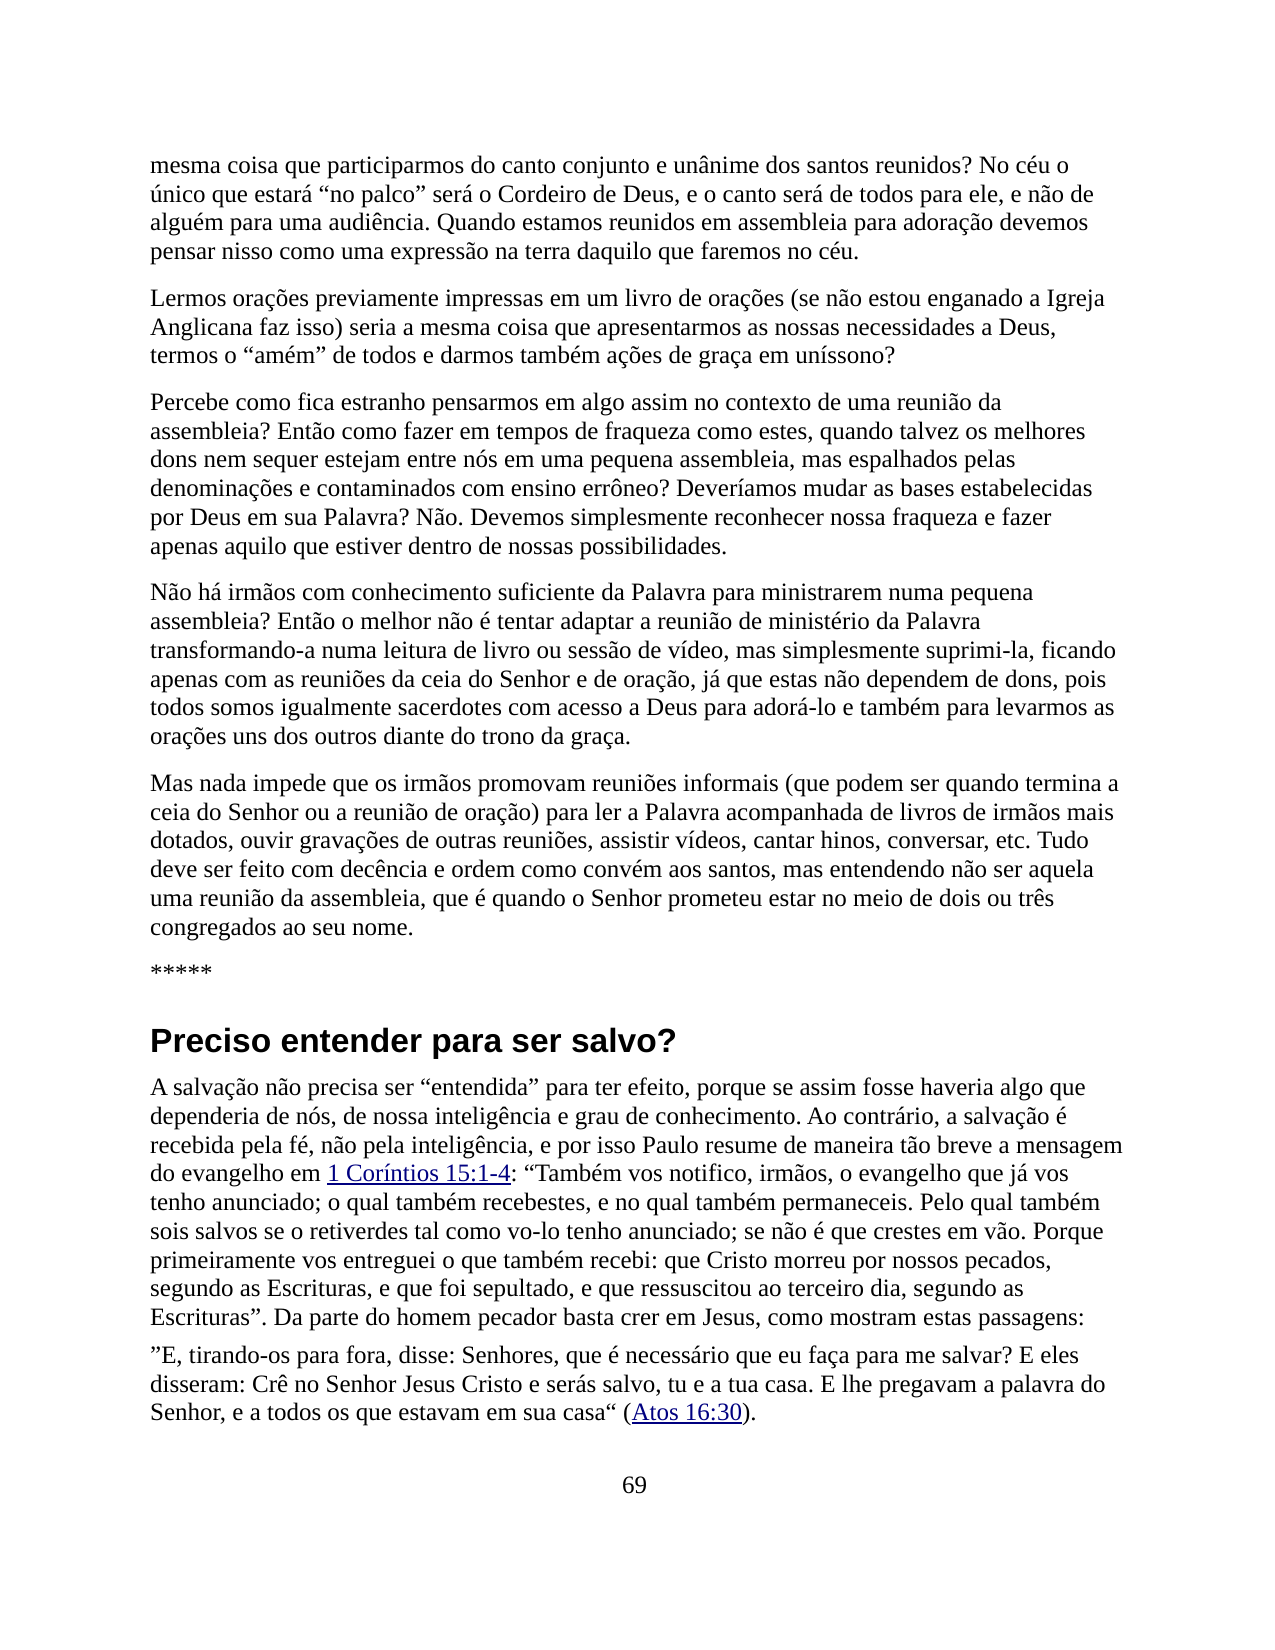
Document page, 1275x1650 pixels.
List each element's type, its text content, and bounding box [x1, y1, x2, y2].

subtitle Preciso entender para ser salvo? [150, 1021, 1125, 1060]
text ***** [150, 958, 1125, 987]
text Percebe como fica estranho pensarmos em algo assim no contexto de uma reunião da assembleia? Então como fazer em tempos de fraqueza como estes, quando talvez os melhores dons nem sequer estejam entre nós em uma pequena assembleia, mas espalhados pelas denominações e contaminados com ensino errôneo? Deveríamos mudar as bases estabelecidas por Deus em sua Palavra? Não. Devemos simplesmente reconhecer nossa fraqueza e fazer apenas aquilo que estiver dentro de nossas possibilidades. [150, 387, 1125, 559]
text A salvação não precisa ser “entendida” para ter efeito, porque se assim fosse haveria algo que dependeria de nós, de nossa inteligência e grau de conhecimento. Ao contrário, a salvação é recebida pela fé, não pela inteligência, e por isso Paulo resume de maneira tão breve a mensagem do evangelho em 1 Coríntios 15:1-4: “Também vos notifico, irmãos, o evangelho que já vos tenho anunciado; o qual também recebestes, e no qual também permaneceis. Pelo qual também sois salvos se o retiverdes tal como vo-lo tenho anunciado; se não é que crestes em vão. Porque primeiramente vos entreguei o que também recebi: que Cristo morreu por nossos pecados, segundo as Escrituras, e que foi sepultado, e que ressuscitou ao terceiro dia, segundo as Escrituras”. Da parte do homem pecador basta crer em Jesus, como mostram estas passagens: [150, 1072, 1125, 1331]
text Não há irmãos com conhecimento suficiente da Palavra para ministrarem numa pequena assembleia? Então o melhor não é tentar adaptar a reunião de ministério da Palavra transformando-a numa leitura de livro ou sessão de vídeo, mas simplesmente suprimi-la, ficando apenas com as reuniões da ceia do Senhor e de oração, já que estas não dependem de dons, pois todos somos igualmente sacerdotes com acesso a Deus para adorá-lo e também para levarmos as orações uns dos outros diante do trono da graça. [150, 577, 1125, 750]
text Lermos orações previamente impressas em um livro de orações (se não estou enganado a Igreja Anglicana faz isso) seria a mesma coisa que apresentarmos as nossas necessidades a Deus, termos o “amém” de todos e darmos também ações de graça em uníssono? [150, 283, 1125, 369]
text ”E, tirando-os para fora, disse: Senhores, que é necessário que eu faça para me salvar? E eles disseram: Crê no Senhor Jesus Cristo e serás salvo, tu e a tua casa. E lhe pregavam a palavra do Senhor, e a todos os que estavam em sua casa“ (Atos 16:30). [150, 1340, 1125, 1426]
text mesma coisa que participarmos do canto conjunto e unânime dos santos reunidos? No céu o único que estará “no palco” será o Cordeiro de Deus, e o canto será de todos para ele, e não de alguém para uma audiência. Quando estamos reunidos em assembleia para adoração devemos pensar nisso como uma expressão na terra daquilo que faremos no céu. [150, 150, 1125, 265]
text Mas nada impede que os irmãos promovam reuniões informais (que podem ser quando termina a ceia do Senhor ou a reunião de oração) para ler a Palavra acompanhada de livros de irmãos mais dotados, ouvir gravações de outras reuniões, assistir vídeos, cantar hinos, conversar, etc. Tudo deve ser feito com decência e ordem como convém aos santos, mas entendendo não ser aquela uma reunião da assembleia, que é quando o Senhor prometeu estar no meio de dois ou três congregados ao seu nome. [150, 768, 1125, 940]
